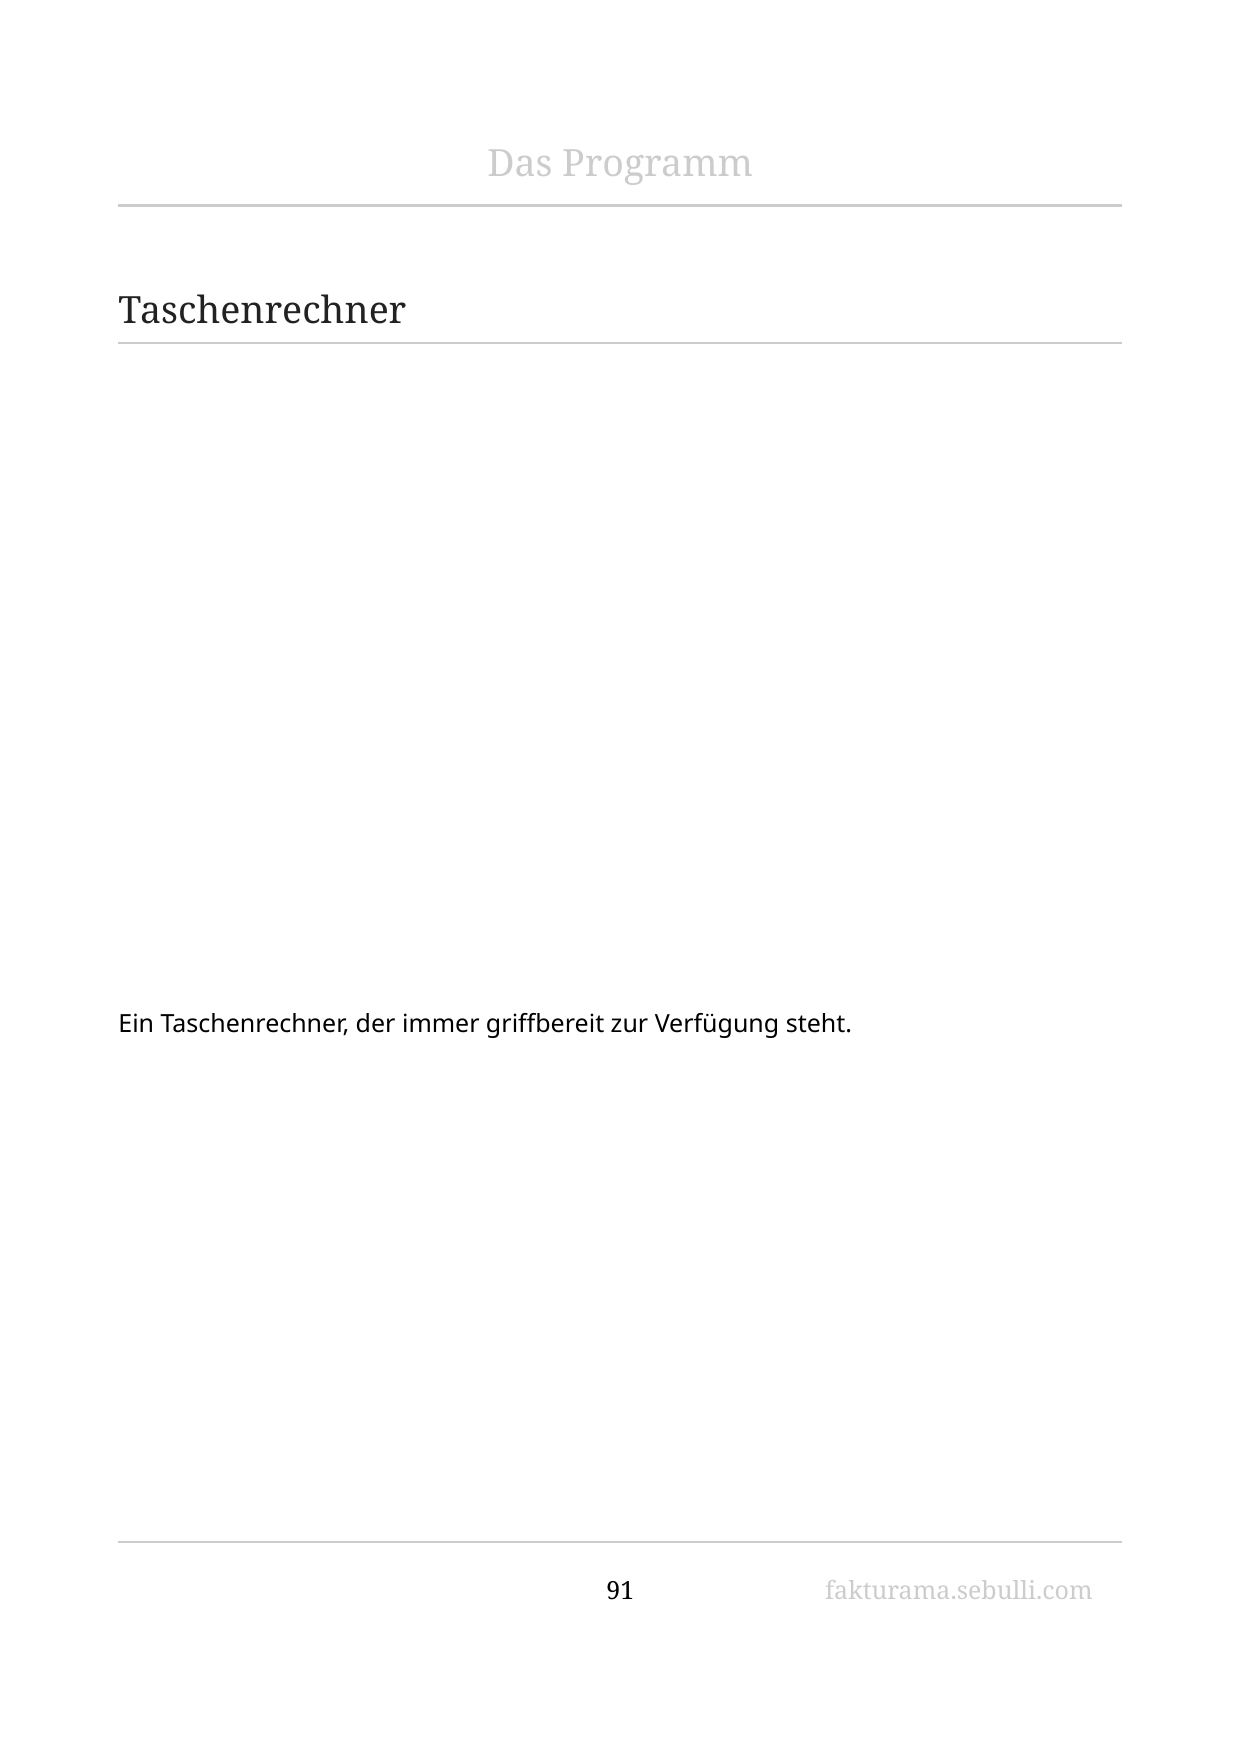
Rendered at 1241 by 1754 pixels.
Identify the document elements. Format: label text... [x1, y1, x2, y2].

text Ein Taschenrechner, der immer griffbereit zur Verfügung steht. [118, 1006, 1122, 1039]
subtitle Taschenrechner [118, 283, 1122, 342]
